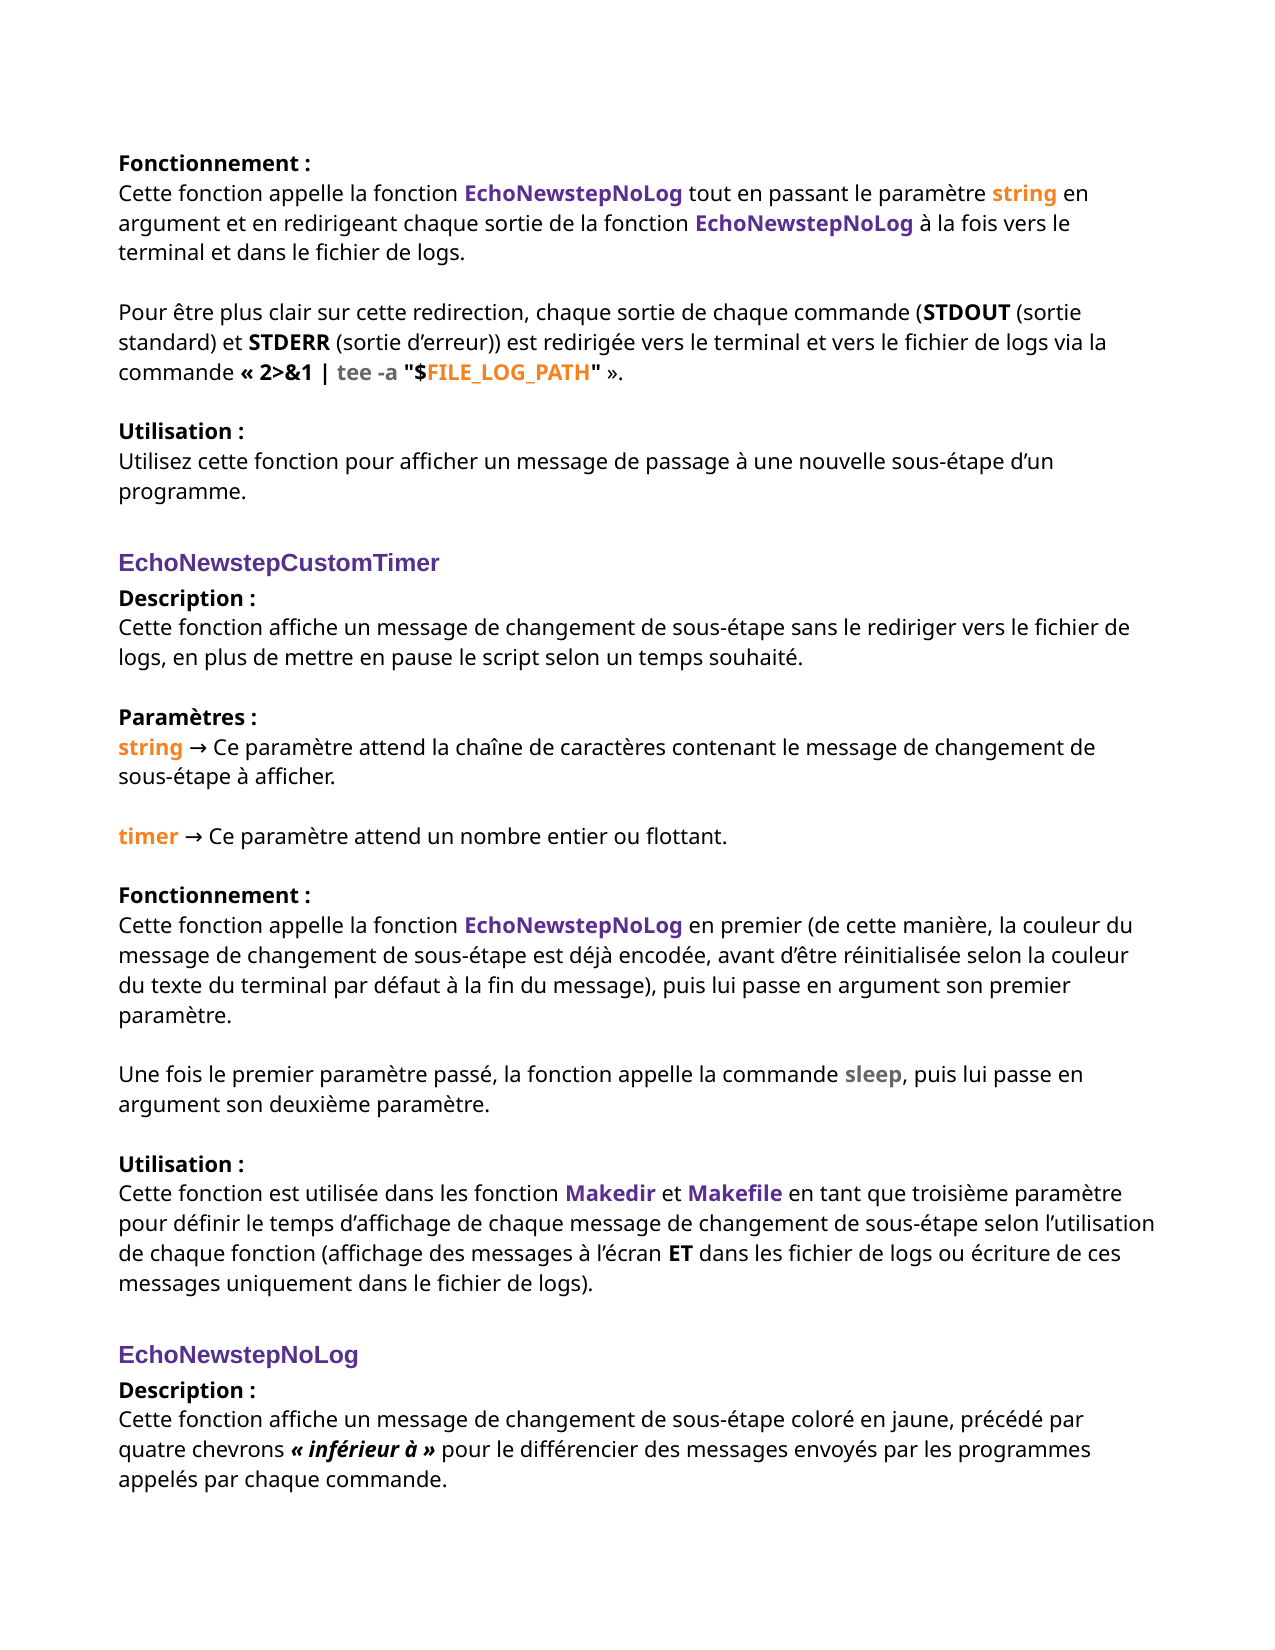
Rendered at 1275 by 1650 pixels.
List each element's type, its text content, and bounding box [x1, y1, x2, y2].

text Description : [118, 1374, 1157, 1404]
text Pour être plus clair sur cette redirection, chaque sortie de chaque commande (STDOUT (sortie standard) et STDERR (sortie d’erreur)) est redirigée vers le terminal et vers le fichier de logs via la commande « 2>&1 | tee -a "$FILE_LOG_PATH" ». [118, 297, 1157, 386]
text Paramètres : [118, 702, 1157, 731]
text Utilisation : [118, 416, 1157, 446]
text Fonctionnement : [118, 148, 1157, 178]
text Fonctionnement : [118, 880, 1157, 910]
text Description : [118, 582, 1157, 612]
text Cette fonction affiche un message de changement de sous-étape sans le rediriger vers le fichier de logs, en plus de mettre en pause le script selon un temps souhaité. [118, 612, 1157, 672]
subtitle EchoNewstepCustomTimer [118, 548, 1157, 576]
text Cette fonction appelle la fonction EchoNewstepNoLog en premier (de cette manière, la couleur du message de changement de sous-étape est déjà encodée, avant d’être réinitialisée selon la couleur du texte du terminal par défaut à la fin du message), puis lui passe en argument son premier paramètre. [118, 910, 1157, 1029]
text Utilisation : [118, 1148, 1157, 1178]
text Cette fonction appelle la fonction EchoNewstepNoLog tout en passant le paramètre string en argument et en redirigeant chaque sortie de la fonction EchoNewstepNoLog à la fois vers le terminal et dans le fichier de logs. [118, 178, 1157, 267]
text timer → Ce paramètre attend un nombre entier ou flottant. [118, 821, 1157, 851]
text Une fois le premier paramètre passé, la fonction appelle la commande sleep, puis lui passe en argument son deuxième paramètre. [118, 1059, 1157, 1119]
subtitle EchoNewstepNoLog [118, 1340, 1157, 1368]
text Cette fonction est utilisée dans les fonction Makedir et Makefile en tant que troisième paramètre pour définir le temps d’affichage de chaque message de changement de sous-étape selon l’utilisation de chaque fonction (affichage des messages à l’écran ET dans les fichier de logs ou écriture de ces messages uniquement dans le fichier de logs). [118, 1178, 1157, 1297]
text string → Ce paramètre attend la chaîne de caractères contenant le message de changement de sous-étape à afficher. [118, 731, 1157, 791]
text Utilisez cette fonction pour afficher un message de passage à une nouvelle sous-étape d’un programme. [118, 446, 1157, 505]
text Cette fonction affiche un message de changement de sous-étape coloré en jaune, précédé par quatre chevrons « inférieur à » pour le différencier des messages envoyés par les programmes appelés par chaque commande. [118, 1404, 1157, 1494]
